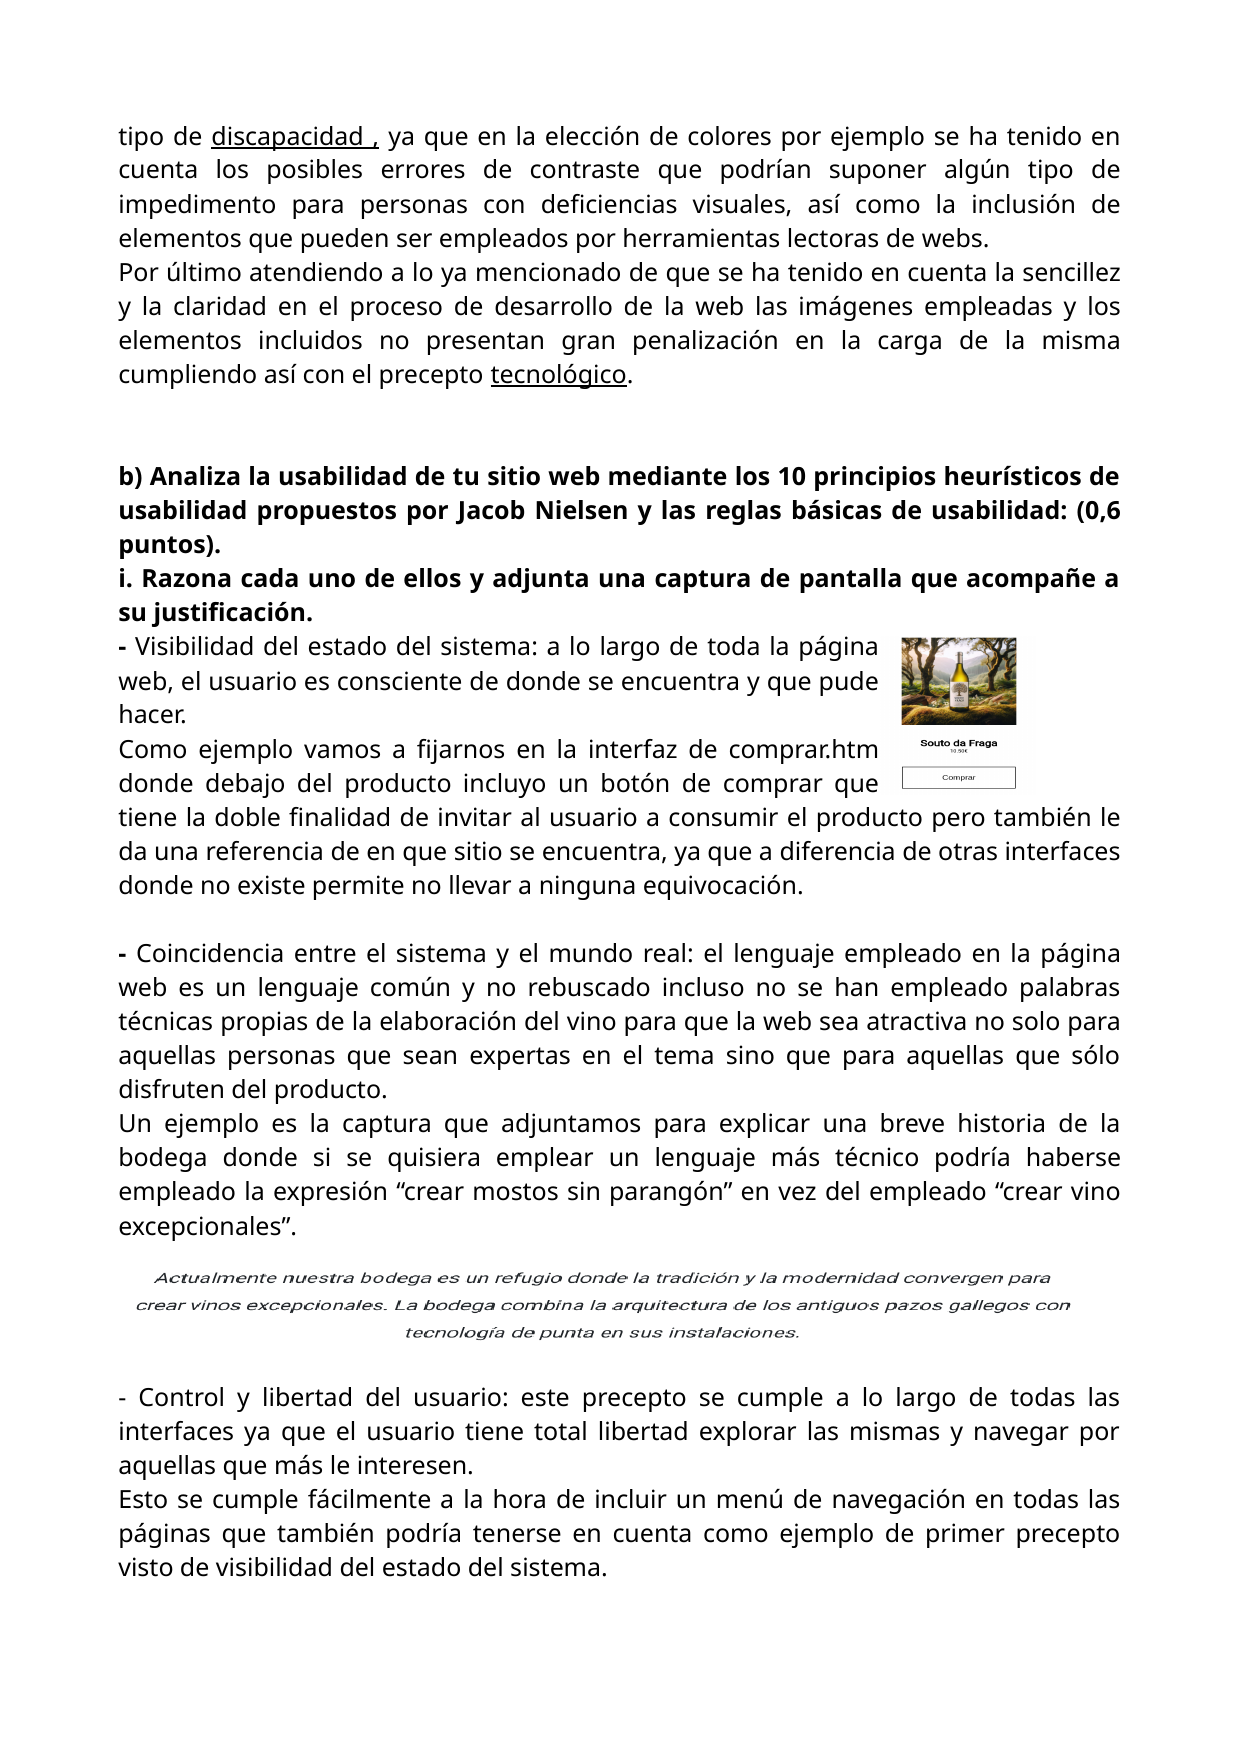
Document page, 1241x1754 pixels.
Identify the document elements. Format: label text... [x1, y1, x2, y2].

text - Visibilidad del estado del sistema: a lo largo de toda la página web, el usuario es consciente de donde se encuentra y que pude hacer. [118, 629, 1122, 731]
text b) Analiza la usabilidad de tu sitio web mediante los 10 principios heurísticos de usabilidad propuestos por Jacob Nielsen y las reglas básicas de usabilidad: (0,6 puntos). [118, 459, 1122, 561]
text tipo de discapacidad , ya que en la elección de colores por ejemplo se ha tenido en cuenta los posibles errores de contraste que podrían suponer algún tipo de impedimento para personas con deficiencias visuales, así como la inclusión de elementos que pueden ser empleados por herramientas lectoras de webs. [118, 118, 1122, 254]
picture [118, 1253, 1123, 1346]
picture [880, 636, 1037, 795]
text Un ejemplo es la captura que adjuntamos para explicar una breve historia de la bodega donde si se quisiera emplear un lenguaje más técnico podría haberse empleado la expresión “crear mostos sin parangón” en vez del empleado “crear vino excepcionales”. [118, 1106, 1122, 1242]
text Como ejemplo vamos a fijarnos en la interfaz de comprar.htm donde debajo del producto incluyo un botón de comprar que tiene la doble finalidad de invitar al usuario a consumir el producto pero también le da una referencia de en que sitio se encuentra, ya que a diferencia de otras interfaces donde no existe permite no llevar a ninguna equivocación. [118, 731, 1122, 902]
text i. Razona cada uno de ellos y adjunta una captura de pantalla que acompañe a su justificación. [118, 561, 1122, 629]
text - Coincidencia entre el sistema y el mundo real: el lenguaje empleado en la página web es un lenguaje común y no rebuscado incluso no se han empleado palabras técnicas propias de la elaboración del vino para que la web sea atractiva no solo para aquellas personas que sean expertas en el tema sino que para aquellas que sólo disfruten del producto. [118, 936, 1122, 1106]
text Esto se cumple fácilmente a la hora de incluir un menú de navegación en todas las páginas que también podría tenerse en cuenta como ejemplo de primer precepto visto de visibilidad del estado del sistema. [118, 1482, 1122, 1584]
text - Control y libertad del usuario: este precepto se cumple a lo largo de todas las interfaces ya que el usuario tiene total libertad explorar las mismas y navegar por aquellas que más le interesen. [118, 1380, 1122, 1482]
text Por último atendiendo a lo ya mencionado de que se ha tenido en cuenta la sencillez y la claridad en el proceso de desarrollo de la web las imágenes empleadas y los elementos incluidos no presentan gran penalización en la carga de la misma cumpliendo así con el precepto tecnológico. [118, 254, 1122, 391]
